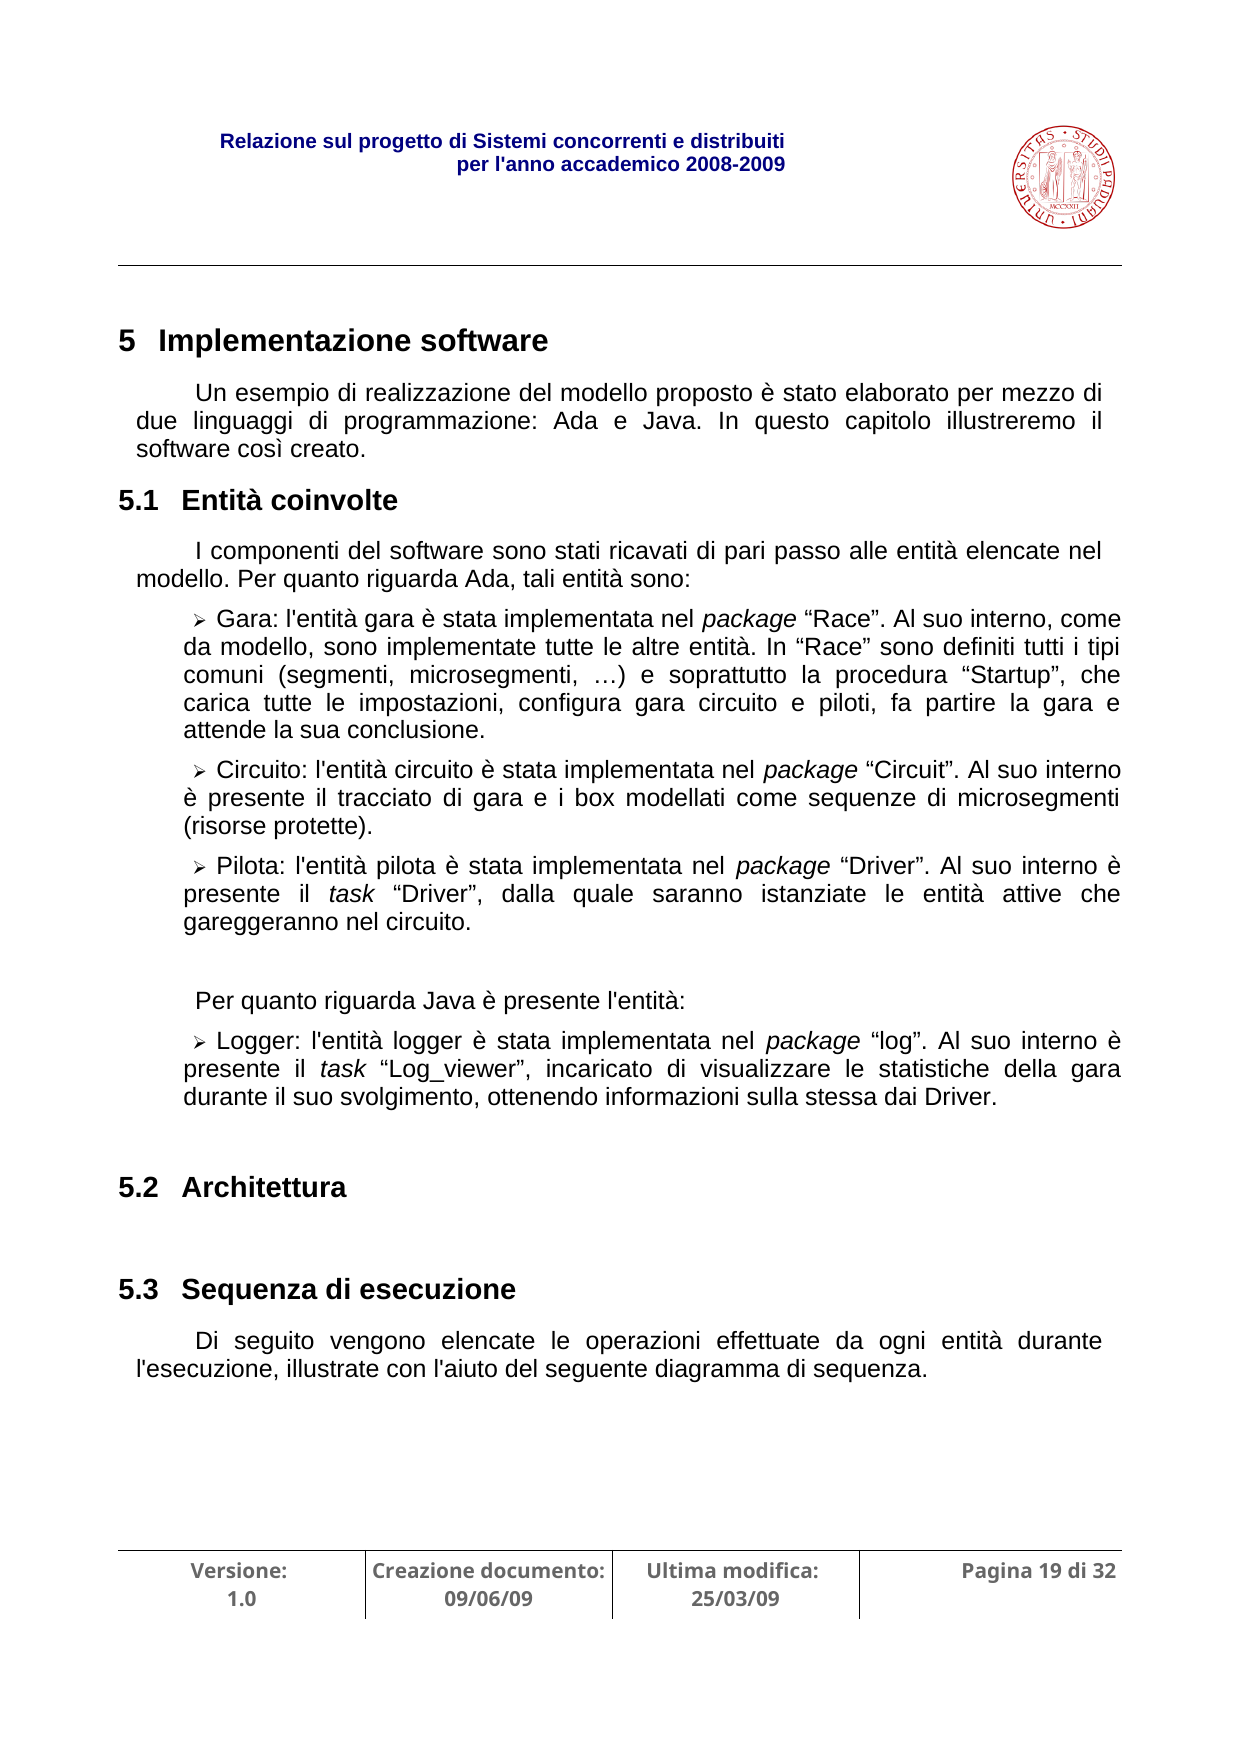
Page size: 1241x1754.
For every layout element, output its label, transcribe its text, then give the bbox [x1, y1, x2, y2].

list Pilota: l'entità pilota è stata implementata nel package “Driver”. Al suo interno è presente il task “Driver”, dalla quale saranno istanziate le entità attive che gareggeranno nel circuito. [183, 852, 1122, 935]
subtitle Implementazione software [118, 323, 1122, 358]
list Circuito: l'entità circuito è stata implementata nel package “Circuit”. Al suo interno è presente il tracciato di gara e i box modellati come sequenze di microsegmenti (risorse protette). [183, 756, 1122, 840]
subtitle Sequenza di esecuzione [118, 1273, 1122, 1306]
picture [1010, 123, 1117, 231]
list Logger: l'entità logger è stata implementata nel package “log”. Al suo interno è presente il task “Log_viewer”, incaricato di visualizzare le statistiche della gara durante il suo svolgimento, ottenendo informazioni sulla stessa dai Driver. [183, 1027, 1122, 1111]
text Un esempio di realizzazione del modello proposto è stato elaborato per mezzo di due linguaggi di programmazione: Ada e Java. In questo capitolo illustreremo il software così creato. [136, 379, 1104, 463]
text Di seguito vengono elencate le operazioni effettuate da ogni entità durante l'esecuzione, illustrate con l'aiuto del seguente diagramma di sequenza. [136, 1326, 1104, 1382]
text I componenti del software sono stati ricavati di pari passo alle entità elencate nel modello. Per quanto riguarda Ada, tali entità sono: [136, 537, 1104, 593]
text Per quanto riguarda Java è presente l'entità: [136, 987, 1104, 1015]
subtitle Architettura [118, 1171, 1122, 1204]
list Gara: l'entità gara è stata implementata nel package “Race”. Al suo interno, come da modello, sono implementate tutte le altre entità. In “Race” sono definiti tutti i tipi comuni (segmenti, microsegmenti, …) e soprattutto la procedura “Startup”, che carica tutte le impostazioni, configura gara circuito e piloti, fa partire la gara e attende la sua conclusione. [183, 604, 1122, 744]
subtitle Entità coinvolte [118, 483, 1122, 516]
